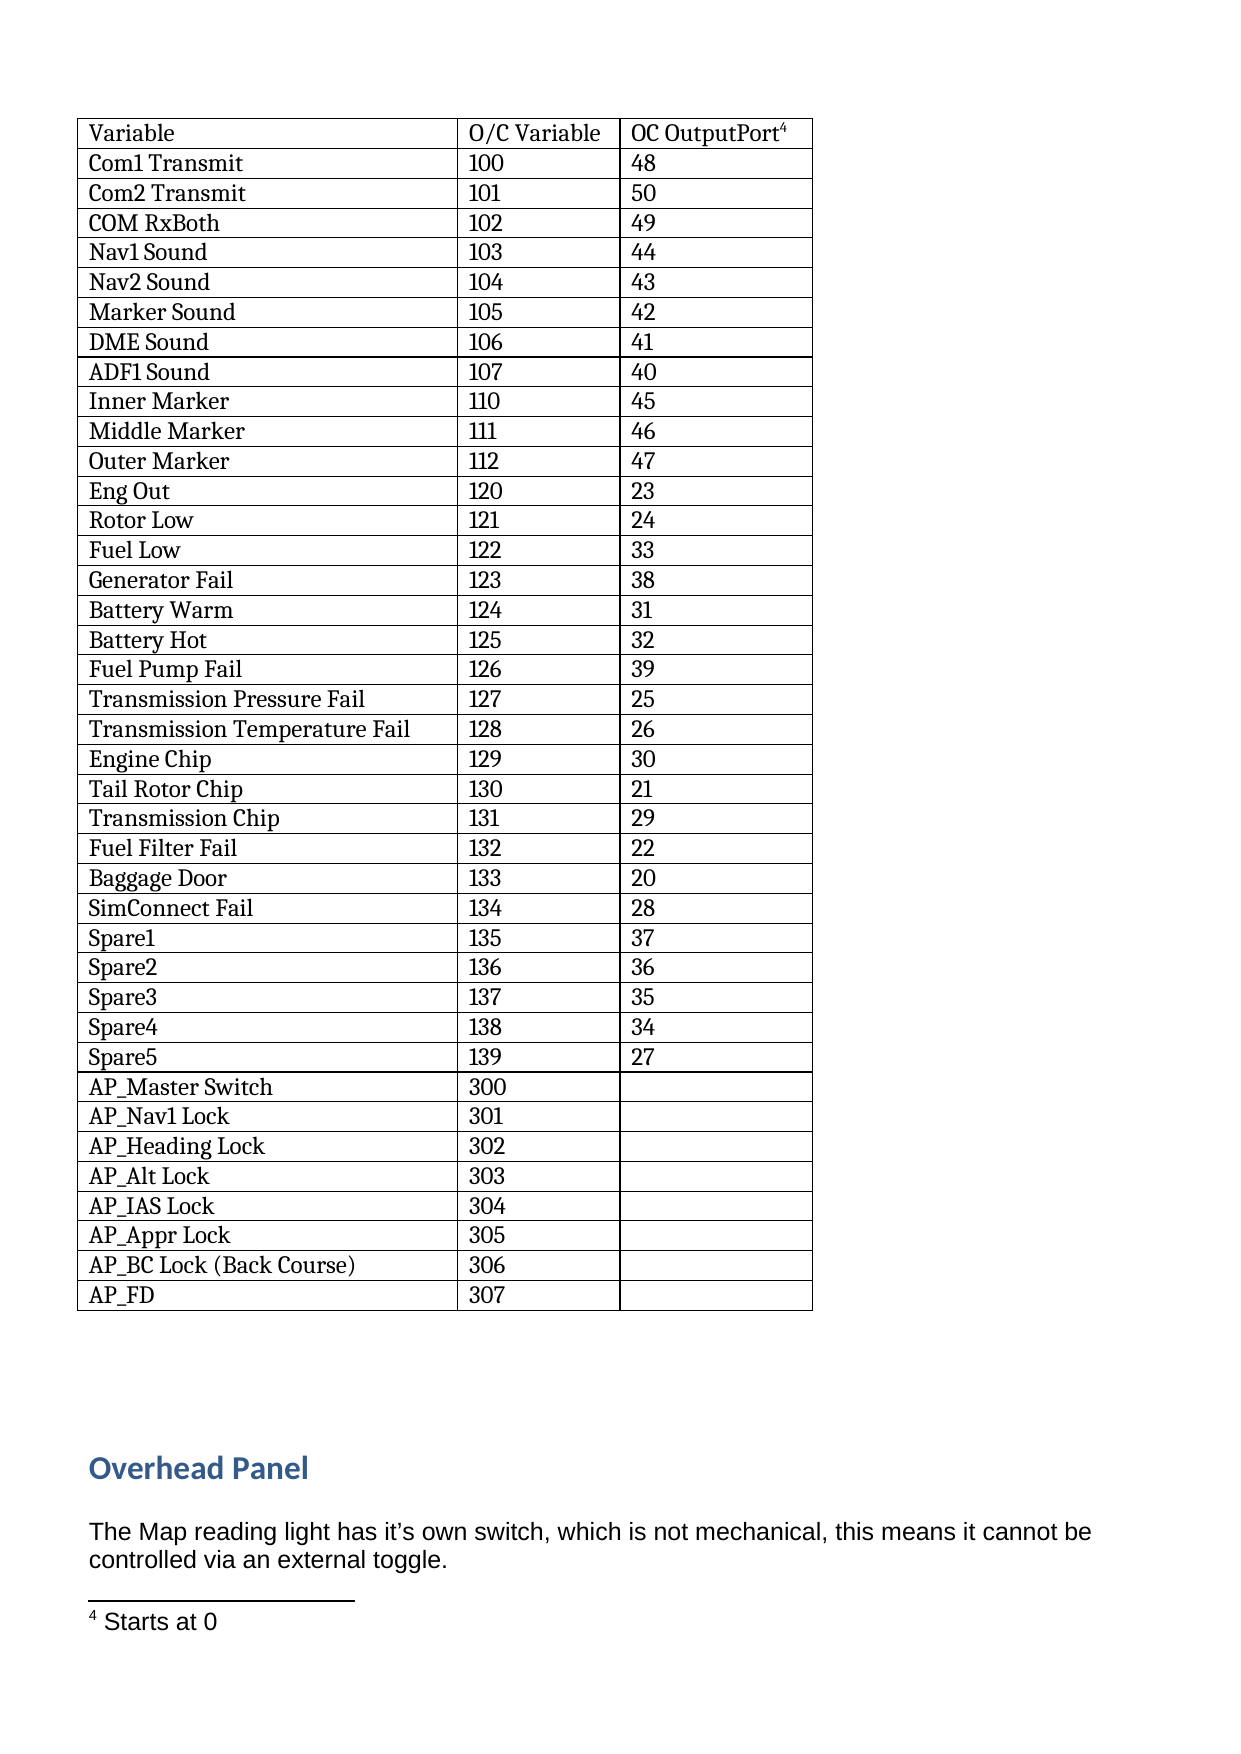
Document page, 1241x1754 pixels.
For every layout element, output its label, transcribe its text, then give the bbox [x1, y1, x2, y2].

table_cell Spare4 [78, 1013, 457, 1042]
table_cell 44 [621, 238, 812, 267]
table_cell 30 [621, 745, 812, 773]
text The Map reading light has it’s own switch, which is not mechanical, this means it cannot be controlled via an external toggle. [88, 1517, 1152, 1574]
table_cell 43 [621, 268, 812, 297]
table_cell Spare1 [78, 924, 457, 952]
table_cell [621, 1102, 812, 1131]
table_cell 36 [621, 953, 812, 982]
table_cell Fuel Low [78, 536, 457, 565]
table_cell [621, 1132, 812, 1161]
table_cell AP_BC Lock (Back Course) [78, 1251, 457, 1280]
table_cell 306 [458, 1251, 619, 1280]
table_cell 35 [621, 983, 812, 1012]
table_cell 104 [458, 268, 619, 297]
table_cell 32 [621, 626, 812, 654]
table_cell [621, 1251, 812, 1280]
table_cell AP_FD [78, 1281, 457, 1310]
table_cell Nav1 Sound [78, 238, 457, 267]
table_cell COM RxBoth [78, 209, 457, 237]
table_cell 39 [621, 655, 812, 684]
table_cell 22 [621, 834, 812, 863]
table_cell 127 [458, 685, 619, 714]
table_cell AP_Master Switch [78, 1073, 457, 1101]
table_cell Transmission Temperature Fail [78, 715, 457, 744]
table_cell 111 [458, 417, 619, 446]
table_cell 50 [621, 179, 812, 207]
table_cell 305 [458, 1221, 619, 1250]
table_cell 31 [621, 596, 812, 624]
table_cell 23 [621, 477, 812, 505]
table_cell 38 [621, 566, 812, 595]
table_cell 125 [458, 626, 619, 654]
table_cell Marker Sound [78, 298, 457, 327]
table_cell 100 [458, 149, 619, 178]
subtitle Overhead Panel [88, 1447, 1152, 1488]
table_cell 49 [621, 209, 812, 237]
table_cell 45 [621, 387, 812, 416]
table_cell 126 [458, 655, 619, 684]
table_cell Spare5 [78, 1043, 457, 1071]
table_cell Engine Chip [78, 745, 457, 773]
table_cell AP_Nav1 Lock [78, 1102, 457, 1131]
table_cell 47 [621, 447, 812, 476]
table_cell Rotor Low [78, 506, 457, 535]
table_cell 135 [458, 924, 619, 952]
table_cell 42 [621, 298, 812, 327]
table_cell 110 [458, 387, 619, 416]
table_cell [621, 1192, 812, 1220]
table_cell AP_Heading Lock [78, 1132, 457, 1161]
table_cell 133 [458, 864, 619, 893]
table_cell AP_Appr Lock [78, 1221, 457, 1250]
table_cell 123 [458, 566, 619, 595]
table_cell Eng Out [78, 477, 457, 505]
table_cell 40 [621, 358, 812, 386]
table_cell 20 [621, 864, 812, 893]
table_cell 121 [458, 506, 619, 535]
table_cell [621, 1281, 812, 1310]
table_cell Transmission Pressure Fail [78, 685, 457, 714]
table_cell 136 [458, 953, 619, 982]
table_cell 107 [458, 358, 619, 386]
table_cell 301 [458, 1102, 619, 1131]
table_cell Transmission Chip [78, 804, 457, 833]
table_cell 131 [458, 804, 619, 833]
table_cell Tail Rotor Chip [78, 775, 457, 803]
table_cell 307 [458, 1281, 619, 1310]
table_cell 29 [621, 804, 812, 833]
table_cell [621, 1221, 812, 1250]
table_cell Baggage Door [78, 864, 457, 893]
table_cell 21 [621, 775, 812, 803]
table_cell Com2 Transmit [78, 179, 457, 207]
table_cell SimConnect Fail [78, 894, 457, 922]
table_cell 101 [458, 179, 619, 207]
table_cell 25 [621, 685, 812, 714]
table_cell 37 [621, 924, 812, 952]
table_cell 134 [458, 894, 619, 922]
table_cell 105 [458, 298, 619, 327]
table_cell 27 [621, 1043, 812, 1071]
table_cell [621, 1162, 812, 1191]
table_cell 46 [621, 417, 812, 446]
table_cell 24 [621, 506, 812, 535]
table_cell Spare2 [78, 953, 457, 982]
table_cell Nav2 Sound [78, 268, 457, 297]
table_cell 128 [458, 715, 619, 744]
table_cell 41 [621, 328, 812, 356]
table_cell 26 [621, 715, 812, 744]
table_cell Com1 Transmit [78, 149, 457, 178]
table_cell 124 [458, 596, 619, 624]
table_header Variable [78, 119, 457, 148]
table_header O/C Variable [458, 119, 619, 148]
table_cell Inner Marker [78, 387, 457, 416]
table_cell Middle Marker [78, 417, 457, 446]
table_cell 139 [458, 1043, 619, 1071]
table_cell ADF1 Sound [78, 358, 457, 386]
table_cell 103 [458, 238, 619, 267]
table_cell DME Sound [78, 328, 457, 356]
table_header OC OutputPort [621, 119, 812, 148]
table_cell 137 [458, 983, 619, 1012]
table_cell Fuel Filter Fail [78, 834, 457, 863]
table_cell 304 [458, 1192, 619, 1220]
table_cell 106 [458, 328, 619, 356]
table_cell 303 [458, 1162, 619, 1191]
table_cell 130 [458, 775, 619, 803]
table_cell 112 [458, 447, 619, 476]
table_cell 33 [621, 536, 812, 565]
table_cell [621, 1073, 812, 1101]
table_cell 48 [621, 149, 812, 178]
table_cell 129 [458, 745, 619, 773]
table_cell 302 [458, 1132, 619, 1161]
table_cell Battery Warm [78, 596, 457, 624]
table_cell Fuel Pump Fail [78, 655, 457, 684]
table_cell 138 [458, 1013, 619, 1042]
table_cell Generator Fail [78, 566, 457, 595]
table_cell Spare3 [78, 983, 457, 1012]
table_cell 132 [458, 834, 619, 863]
table_cell 120 [458, 477, 619, 505]
table_cell AP_IAS Lock [78, 1192, 457, 1220]
table_cell Outer Marker [78, 447, 457, 476]
table_cell 122 [458, 536, 619, 565]
table_cell 300 [458, 1073, 619, 1101]
table_cell AP_Alt Lock [78, 1162, 457, 1191]
table_cell Battery Hot [78, 626, 457, 654]
table_cell 28 [621, 894, 812, 922]
table_cell 102 [458, 209, 619, 237]
table_cell 34 [621, 1013, 812, 1042]
